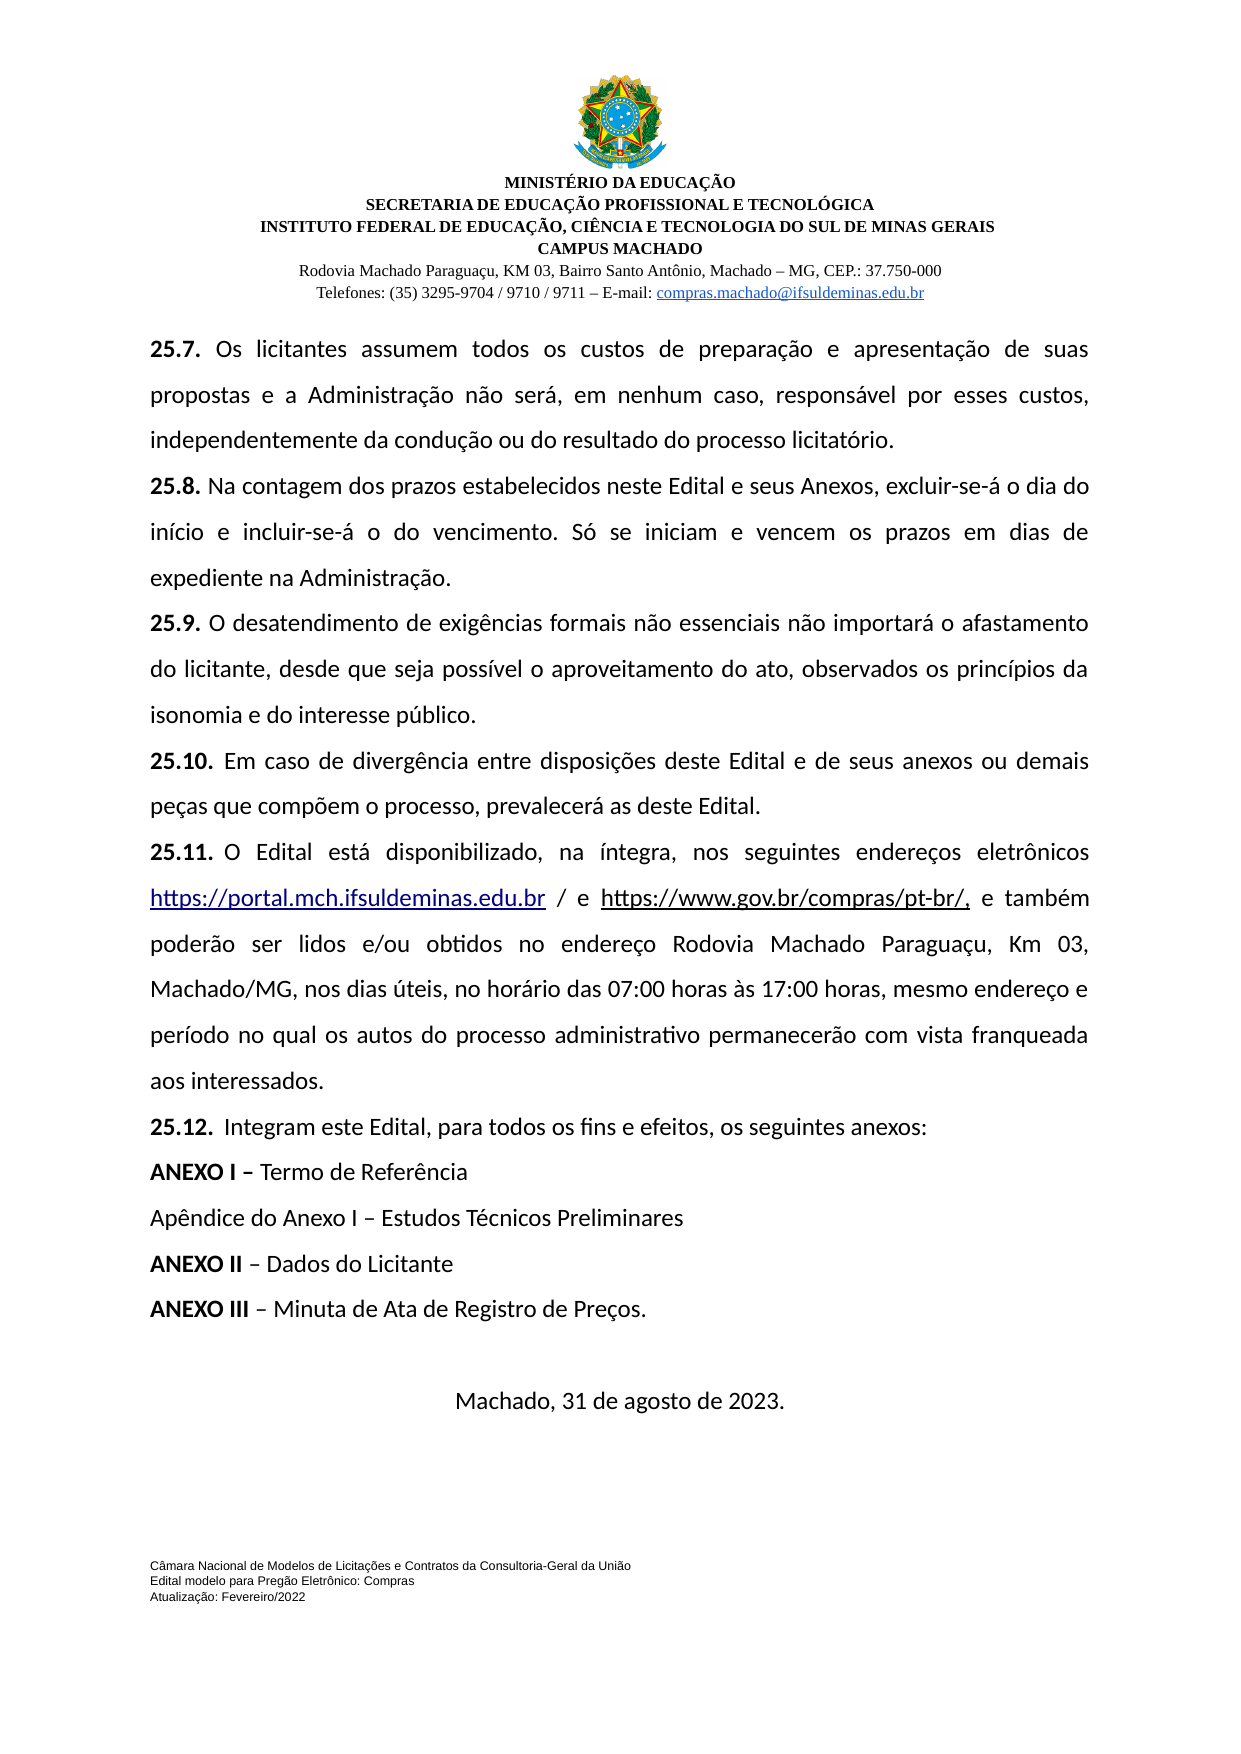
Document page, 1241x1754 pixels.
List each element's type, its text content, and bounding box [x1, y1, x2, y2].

text ANEXO III – Minuta de Ata de Registro de Preços. [150, 1293, 1090, 1324]
text Apêndice do Anexo I – Estudos Técnicos Preliminares [150, 1202, 1090, 1233]
text 25.12. Integram este Edital, para todos os fins e efeitos, os seguintes anexos: [150, 1111, 1090, 1141]
picture [613, 164, 628, 169]
picture [639, 150, 650, 156]
text 25.10. Em caso de divergência entre disposições deste Edital e de seus anexos ou demais peças que compõem o processo, prevalecerá as deste Edital. [150, 745, 1090, 821]
text 25.9. O desatendimento de exigências formais não essenciais não importará o afastamento do licitante, desde que seja possível o aproveitamento do ato, observados os princípios da isonomia e do interesse público. [150, 608, 1090, 729]
text 25.7. Os licitantes assumem todos os custos de preparação e apresentação de suas propostas e a Administração não será, em nenhum caso, responsável por esses custos, independentemente da condução ou do resultado do processo licitatório. [150, 333, 1090, 455]
text 25.8. Na contagem dos prazos estabelecidos neste Edital e seus Anexos, excluir-se-á o dia do início e incluir-se-á o do vencimento. Só se iniciam e vencem os prazos em dias de expediente na Administração. [150, 470, 1090, 592]
text Machado, 31 de agosto de 2023. [150, 1385, 1090, 1416]
picture [573, 75, 667, 169]
text ANEXO II – Dados do Licitante [150, 1248, 1090, 1278]
text 25.11. O Edital está disponibilizado, na íntegra, nos seguintes endereços eletrônicos https://portal.mch.ifsuldeminas.edu.br / e https://www.gov.br/compras/pt-br/, e também poderão ser lidos e/ou obtidos no endereço Rodovia Machado Paraguaçu, Km 03, Machado/MG, nos dias úteis, no horário das 07:00 horas às 17:00 horas, mesmo endereço e período no qual os autos do processo administrativo permanecerão com vista franqueada aos interessados. [150, 836, 1090, 1095]
text ANEXO I – Termo de Referência [150, 1156, 1090, 1187]
